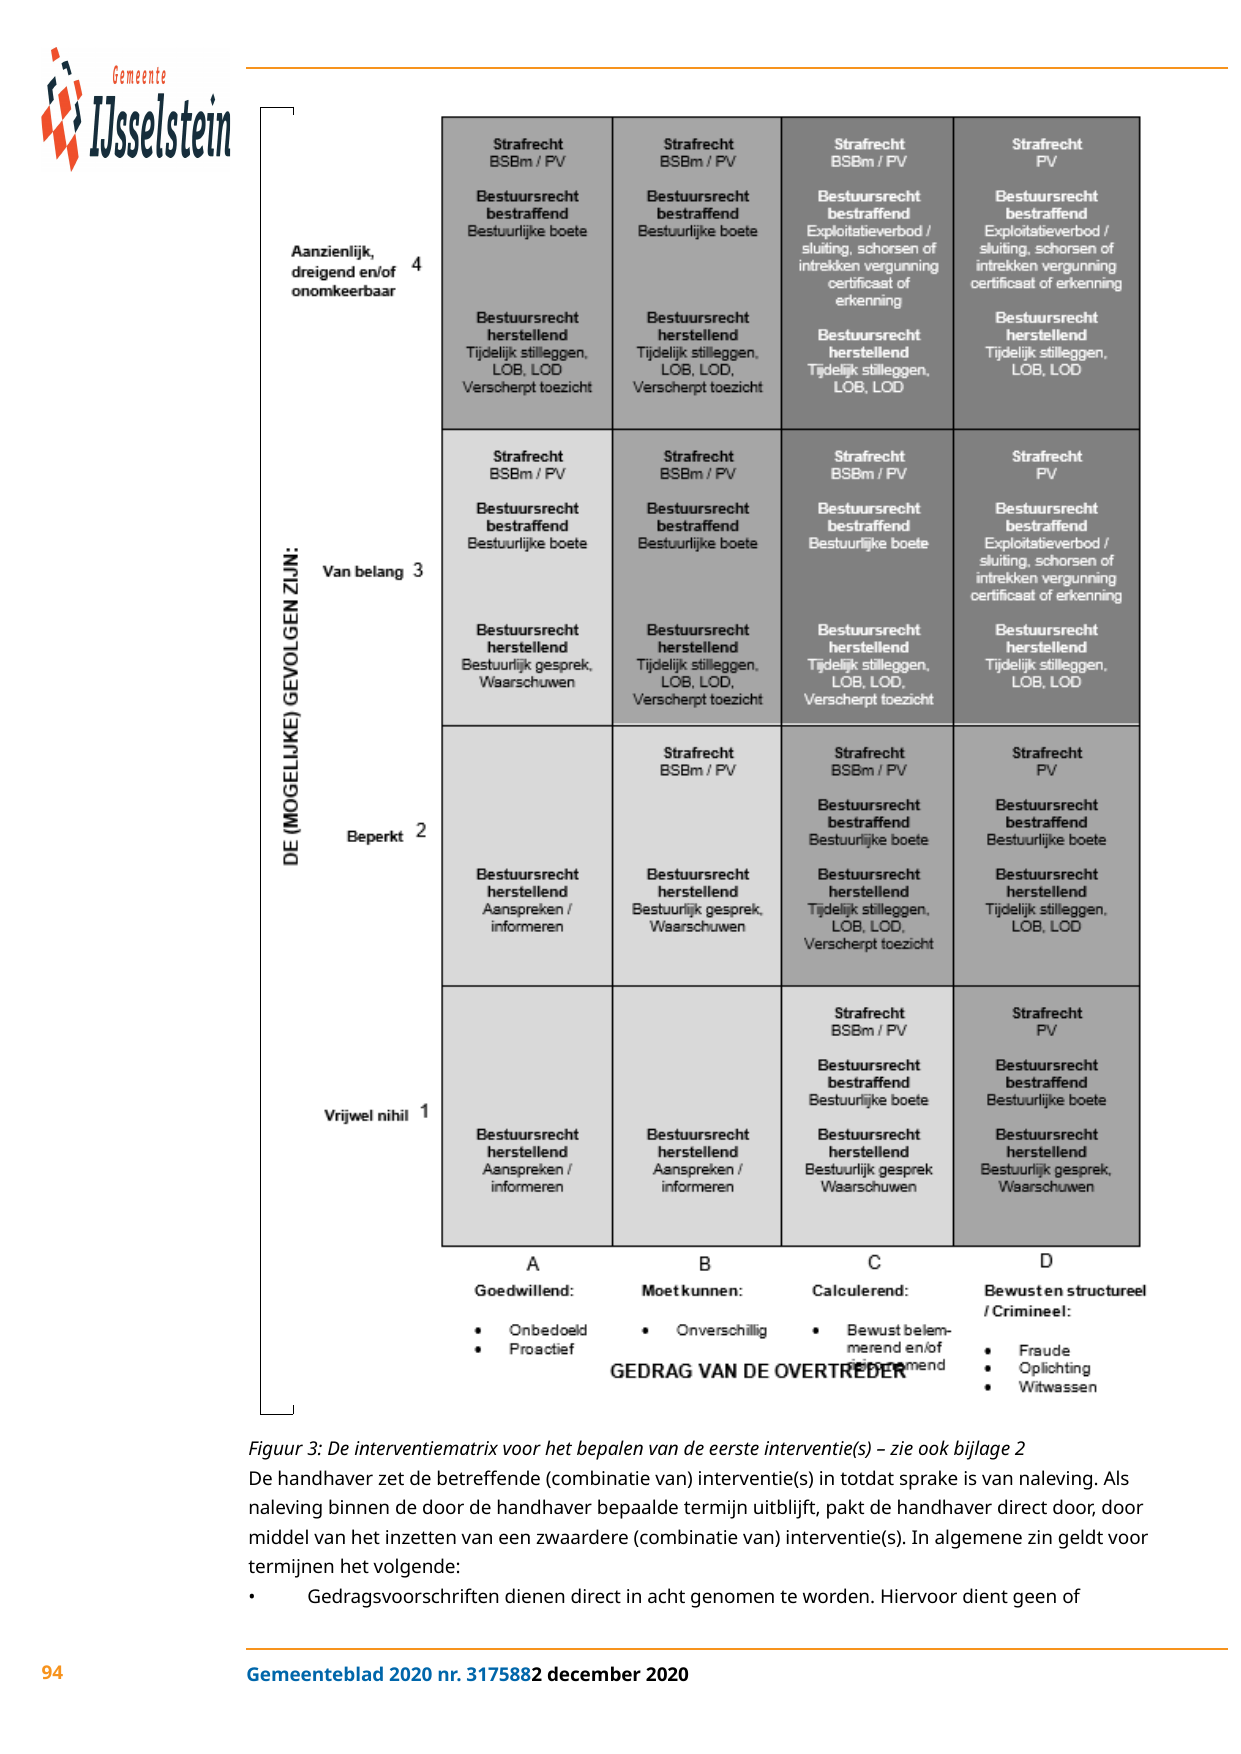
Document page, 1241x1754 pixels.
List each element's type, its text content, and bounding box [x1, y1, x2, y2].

text De handhaver zet de betreffende (combinatie van) interventie(s) in totdat sprake is van naleving. Als naleving binnen de door de handhaver bepaalde termijn uitblijft, pakt de handhaver direct door, door middel van het inzetten van een zwaardere (combinatie van) interventie(s). In algemene zin geldt voor termijnen het volgende: [248, 1465, 1152, 1579]
list Gedragsvoorschriften dienen direct in acht genomen te worden. Hiervoor dient geen of [248, 1583, 1152, 1609]
text Figuur 3: De interventiematrix voor het bepalen van de eerste interventie(s) – zie ook bijlage 2 [248, 1435, 1152, 1461]
picture [268, 115, 1155, 1405]
picture [41, 47, 231, 172]
